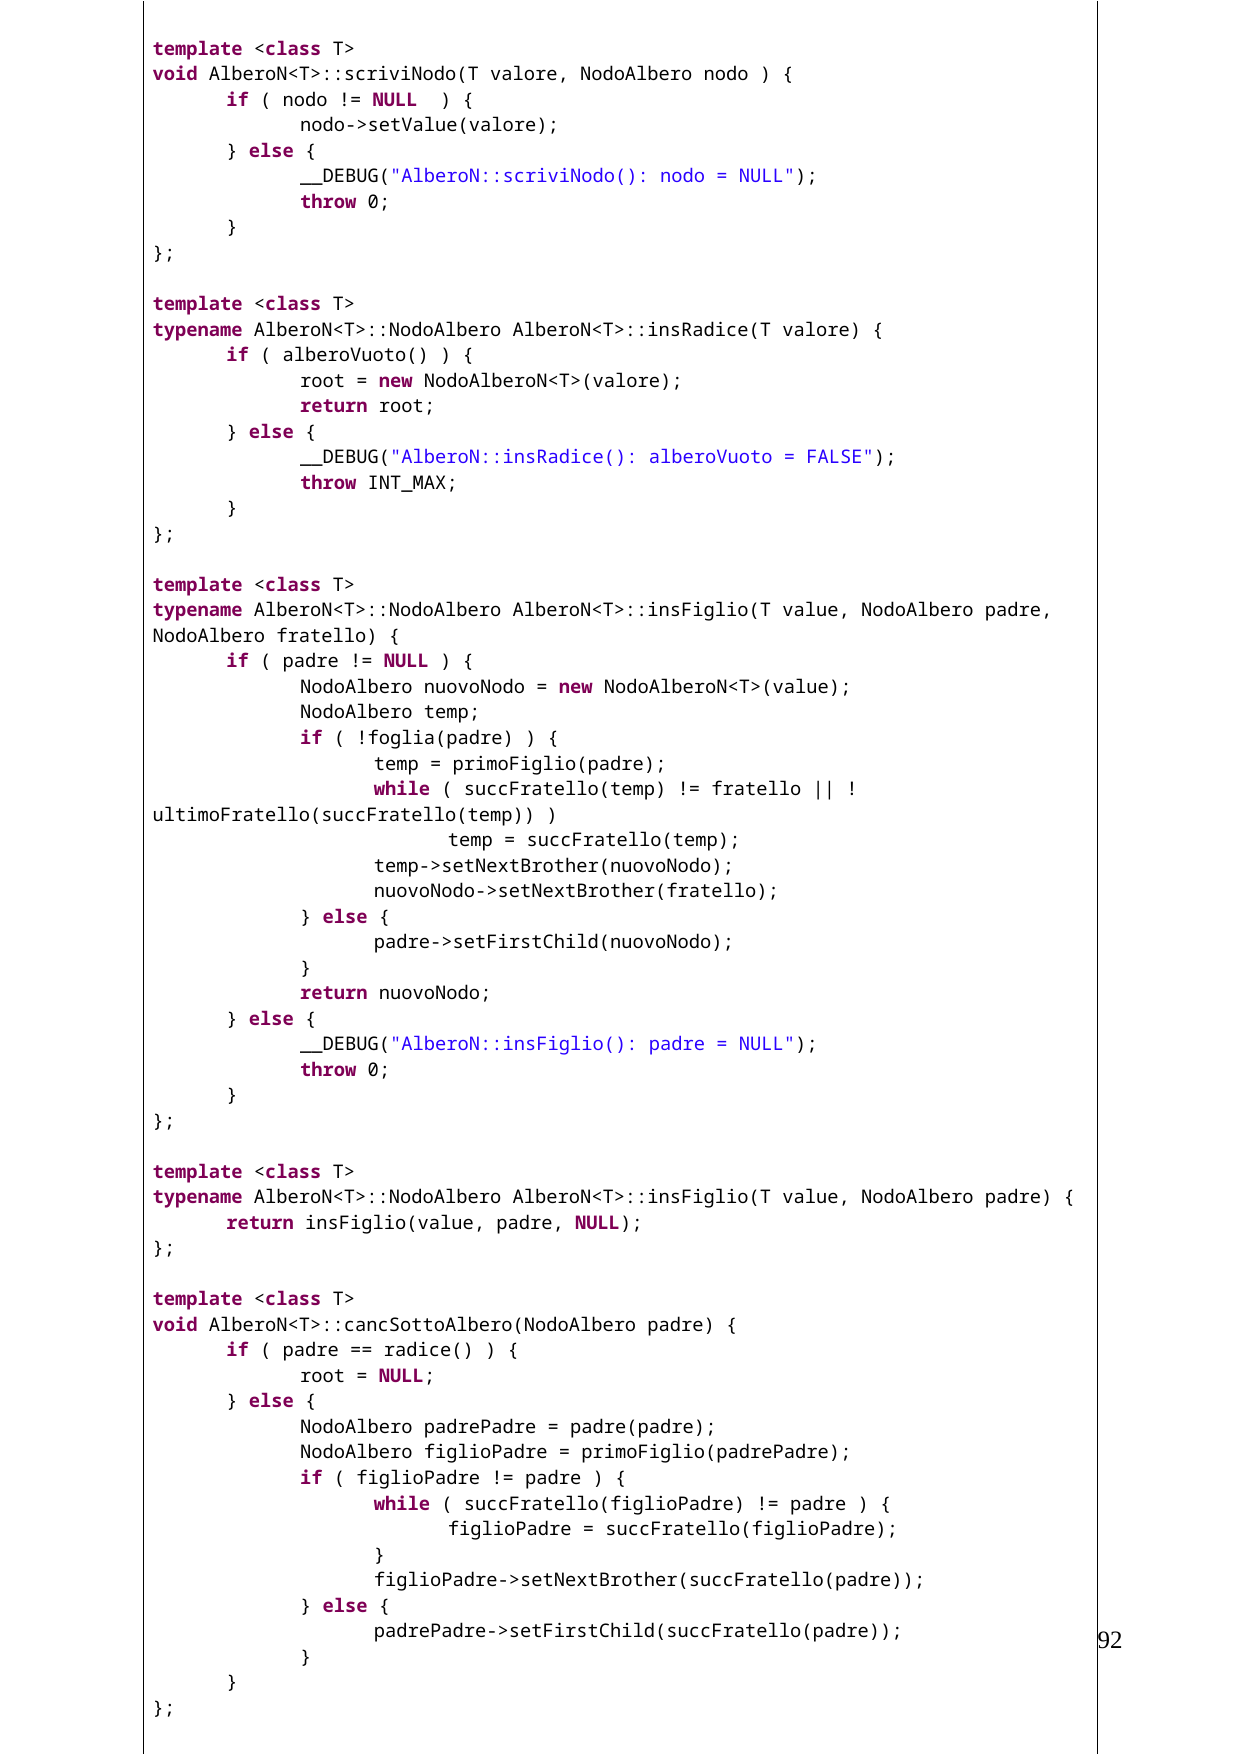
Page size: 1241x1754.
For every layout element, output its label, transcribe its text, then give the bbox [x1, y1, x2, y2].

text } [152, 1668, 1088, 1694]
text } [152, 494, 1088, 520]
text return nuovoNodo; [152, 979, 1088, 1005]
text NodoAlbero temp; [152, 699, 1088, 724]
text throw 0; [152, 188, 1088, 214]
text root = new NodoAlberoN<T>(valore); [152, 367, 1088, 392]
text }; [152, 1235, 1088, 1260]
text NodoAlbero padrePadre = padre(padre); [152, 1413, 1088, 1439]
text } [152, 214, 1088, 239]
text template <class T> [152, 35, 1088, 61]
text if ( padre == radice() ) { [152, 1337, 1088, 1362]
text padre->setFirstChild(nuovoNodo); [152, 928, 1088, 954]
text } else { [152, 903, 1088, 928]
text }; [152, 1107, 1088, 1133]
text while ( succFratello(temp) != fratello || !ultimoFratello(succFratello(temp)) ) [152, 775, 1088, 826]
text if ( figlioPadre != padre ) { [152, 1464, 1088, 1490]
text } [152, 1643, 1088, 1668]
text temp->setNextBrother(nuovoNodo); [152, 852, 1088, 877]
text figlioPadre = succFratello(figlioPadre); [152, 1515, 1088, 1541]
text template <class T> [152, 1286, 1088, 1311]
text if ( padre != NULL ) { [152, 648, 1088, 673]
text template <class T> [152, 1158, 1088, 1184]
text throw INT_MAX; [152, 469, 1088, 494]
text NodoAlbero figlioPadre = primoFiglio(padrePadre); [152, 1439, 1088, 1464]
text } [152, 1541, 1088, 1566]
text if ( !foglia(padre) ) { [152, 724, 1088, 750]
text typename AlberoN<T>::NodoAlbero AlberoN<T>::insFiglio(T value, NodoAlbero padre, NodoAlbero fratello) { [152, 597, 1088, 648]
text } else { [152, 418, 1088, 443]
text throw 0; [152, 1056, 1088, 1082]
text } else { [152, 1388, 1088, 1413]
text } [152, 1082, 1088, 1107]
text template <class T> [152, 290, 1088, 316]
text typename AlberoN<T>::NodoAlbero AlberoN<T>::insFiglio(T value, NodoAlbero padre) { [152, 1184, 1088, 1209]
text } else { [152, 1005, 1088, 1031]
text return insFiglio(value, padre, NULL); [152, 1209, 1088, 1235]
text template <class T> [152, 571, 1088, 597]
text }; [152, 520, 1088, 546]
text nodo->setValue(valore); [152, 112, 1088, 137]
text } else { [152, 137, 1088, 163]
text } else { [152, 1592, 1088, 1617]
text padrePadre->setFirstChild(succFratello(padre)); [152, 1617, 1088, 1643]
text root = NULL; [152, 1362, 1088, 1388]
text __DEBUG("AlberoN::scriviNodo(): nodo = NULL"); [152, 163, 1088, 188]
text if ( nodo != NULL ) { [152, 86, 1088, 112]
text }; [152, 1694, 1088, 1719]
text figlioPadre->setNextBrother(succFratello(padre)); [152, 1566, 1088, 1592]
text } [152, 954, 1088, 979]
text temp = primoFiglio(padre); [152, 750, 1088, 775]
text }; [152, 239, 1088, 265]
text NodoAlbero nuovoNodo = new NodoAlberoN<T>(value); [152, 673, 1088, 699]
text void AlberoN<T>::scriviNodo(T valore, NodoAlbero nodo ) { [152, 61, 1088, 86]
text void AlberoN<T>::cancSottoAlbero(NodoAlbero padre) { [152, 1311, 1088, 1337]
text temp = succFratello(temp); [152, 826, 1088, 852]
text return root; [152, 392, 1088, 418]
text nuovoNodo->setNextBrother(fratello); [152, 877, 1088, 903]
text if ( alberoVuoto() ) { [152, 341, 1088, 367]
text typename AlberoN<T>::NodoAlbero AlberoN<T>::insRadice(T valore) { [152, 316, 1088, 341]
text __DEBUG("AlberoN::insFiglio(): padre = NULL"); [152, 1031, 1088, 1056]
text while ( succFratello(figlioPadre) != padre ) { [152, 1490, 1088, 1515]
text __DEBUG("AlberoN::insRadice(): alberoVuoto = FALSE"); [152, 443, 1088, 469]
